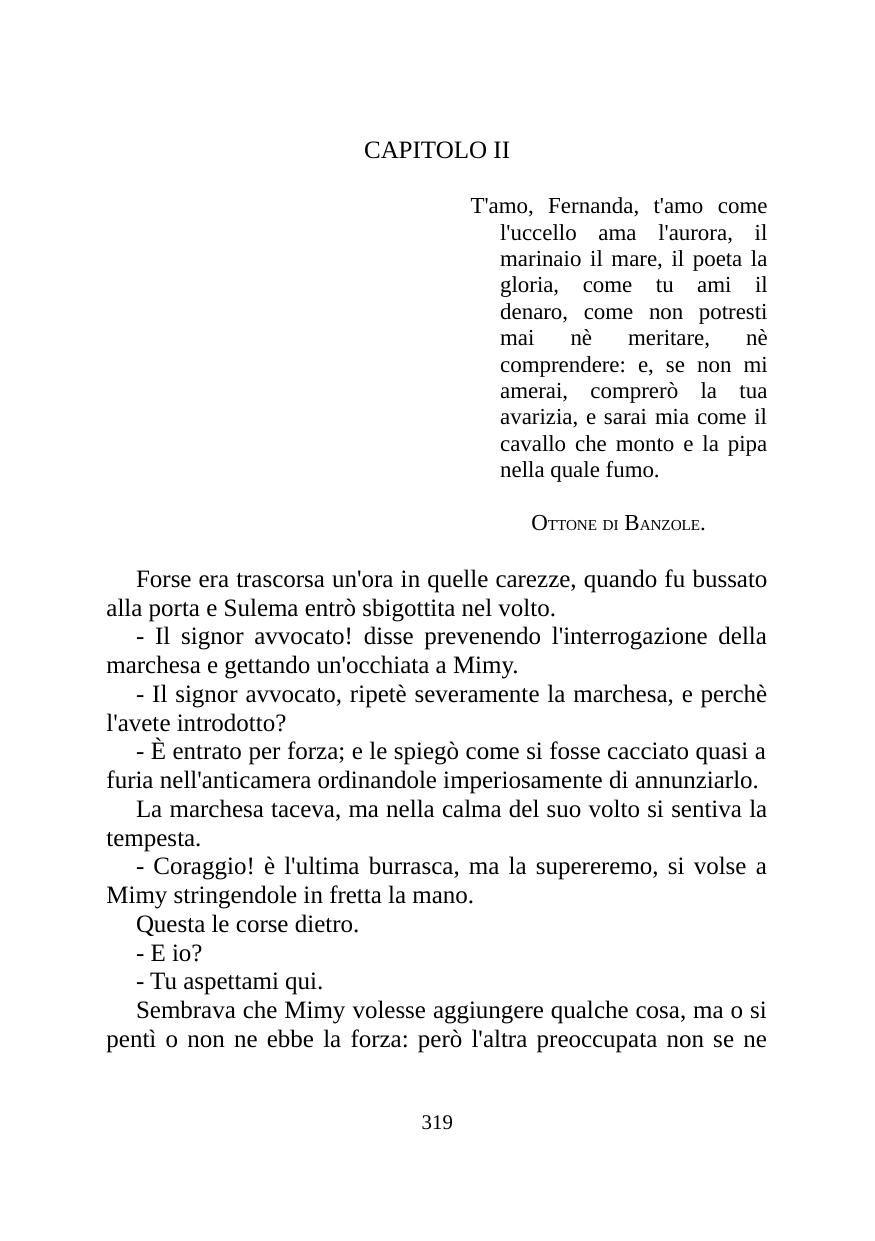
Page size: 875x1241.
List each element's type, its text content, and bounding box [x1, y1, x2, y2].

text - Coraggio! è l'ultima burrasca, ma la supereremo, si volse a Mimy stringendole in fretta la mano. [106, 851, 768, 909]
text - Tu aspettami qui. [106, 966, 768, 995]
text Forse era trascorsa un'ora in quelle carezze, quando fu bussato alla porta e Sulema entrò sbigottita nel volto. [106, 564, 768, 621]
text - Il signor avvocato! disse prevenendo l'interrogazione della marchesa e gettando un'occhiata a Mimy. [106, 621, 768, 679]
text - È entrato per forza; e le spiegò come si fosse cacciato quasi a furia nell'anticamera ordinandole imperiosamente di annunziarlo. [106, 736, 768, 794]
text Ottone di Banzole. [106, 509, 706, 535]
text CAPITOLO II [106, 135, 768, 164]
text T'amo, Fernanda, t'amo come l'uccello ama l'aurora, il marinaio il mare, il poeta la gloria, come tu ami il denaro, come non potresti mai nè meritare, nè comprendere: e, se non mi amerai, comprerò la tua avarizia, e sarai mia come il cavallo che monto e la pipa nella quale fumo. [470, 192, 768, 482]
text La marchesa taceva, ma nella calma del suo volto si sentiva la tempesta. [106, 794, 768, 851]
text Sembrava che Mimy volesse aggiungere qualche cosa, ma o si pentì o non ne ebbe la forza: però l'altra preoccupata non se ne [106, 995, 768, 1053]
text Questa le corse dietro. [106, 909, 768, 938]
text - E io? [106, 938, 768, 966]
text - Il signor avvocato, ripetè severamente la marchesa, e perchè l'avete introdotto? [106, 679, 768, 736]
